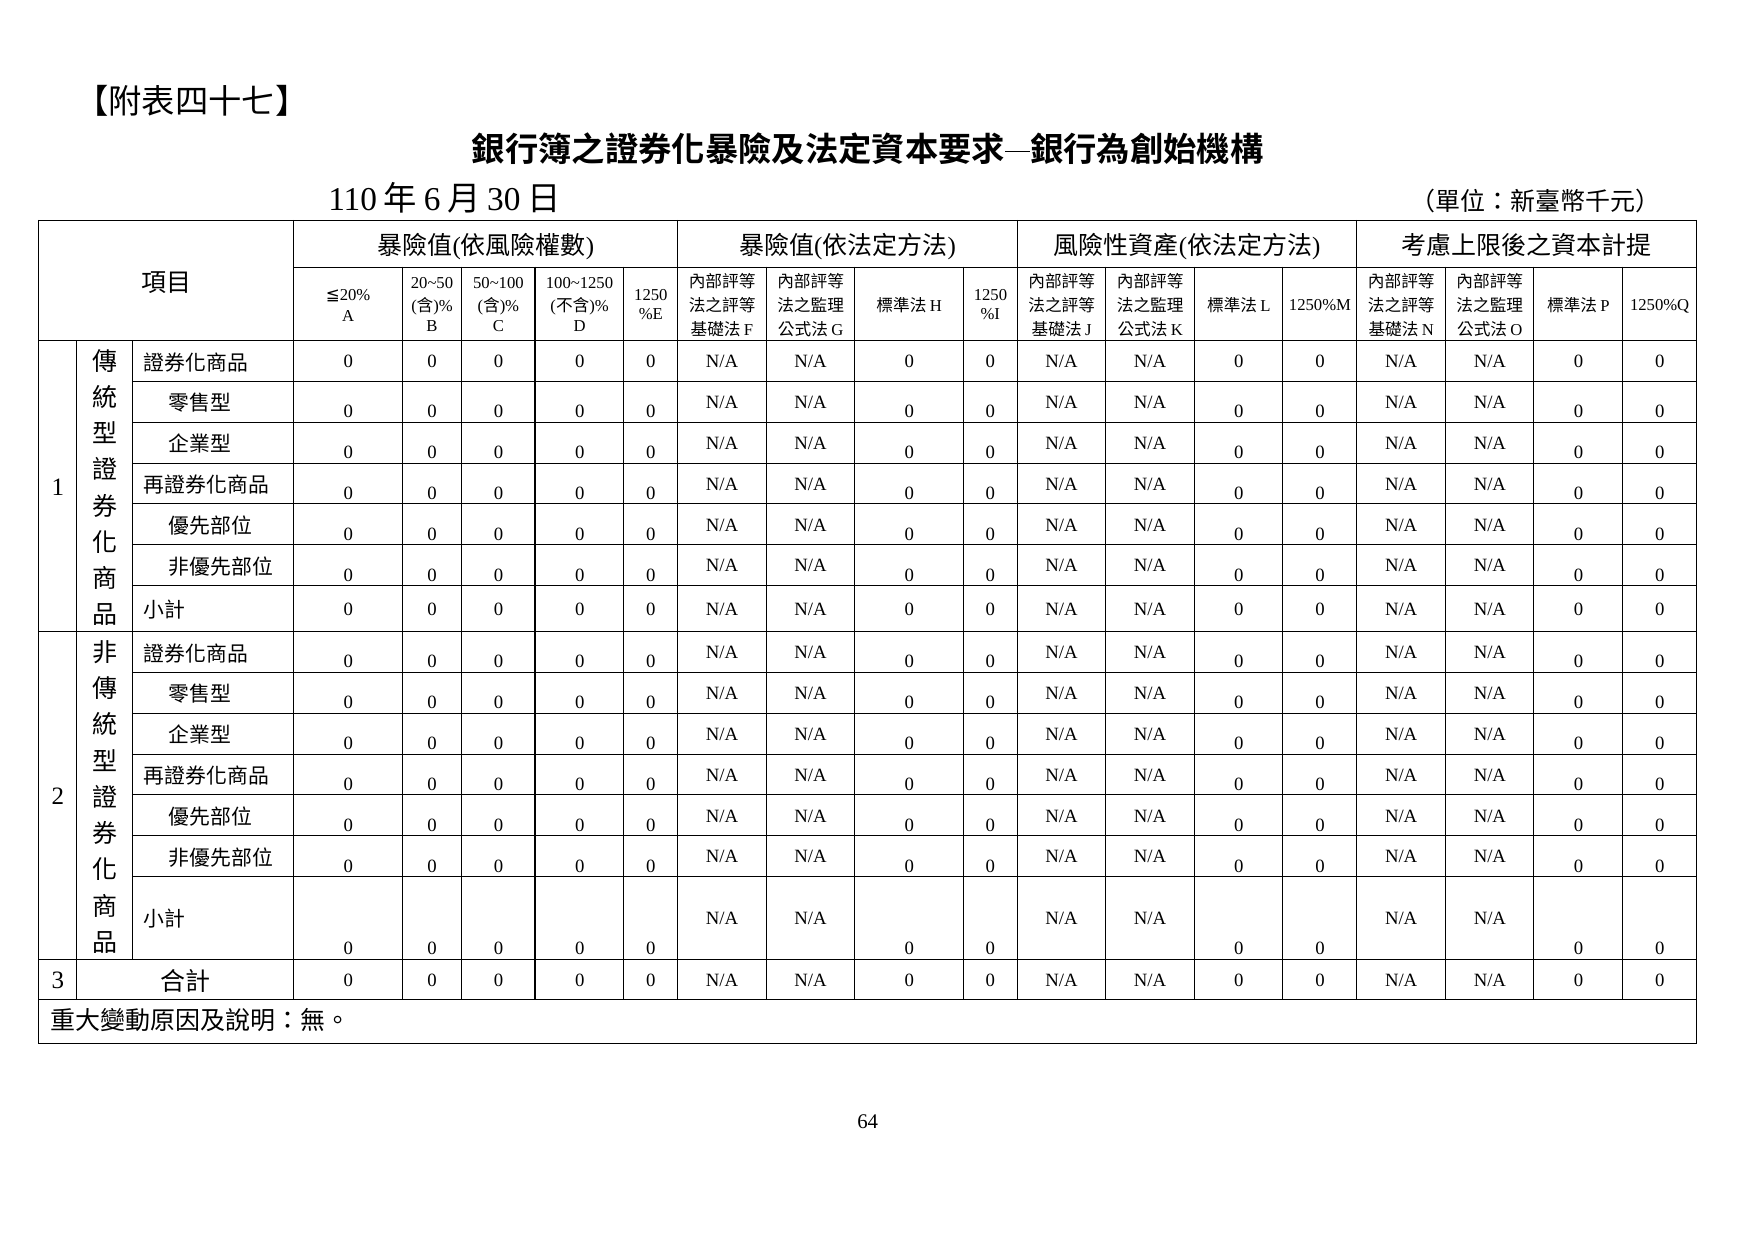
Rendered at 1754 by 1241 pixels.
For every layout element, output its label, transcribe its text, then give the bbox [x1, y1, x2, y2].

table_cell 0 [1195, 714, 1282, 753]
table_cell 0 [1623, 714, 1696, 753]
table_cell 0 [855, 632, 963, 672]
table_cell 0 [964, 755, 1017, 794]
table_cell 1 [39, 341, 76, 631]
table_cell 0 [1534, 877, 1622, 958]
table_cell 1250%I [964, 268, 1017, 340]
table_cell 0 [403, 877, 461, 958]
table_cell N/A [1357, 341, 1445, 381]
table_cell 0 [1623, 464, 1696, 503]
table_cell N/A [1106, 795, 1194, 835]
table_cell N/A [1446, 545, 1533, 585]
table_cell N/A [678, 795, 766, 835]
table_cell 0 [1623, 586, 1696, 631]
table_cell 標準法H [855, 268, 963, 340]
table_cell N/A [767, 341, 854, 381]
table_cell N/A [767, 382, 854, 422]
table_cell 0 [1283, 714, 1356, 753]
table_cell 標準法P [1534, 268, 1622, 340]
table_header 暴險值(依法定方法) [678, 221, 1017, 267]
table_cell N/A [1446, 673, 1533, 713]
table_cell 非優先部位 [133, 836, 293, 876]
table_cell 2 [39, 632, 76, 958]
table_cell N/A [678, 755, 766, 794]
table_cell N/A [678, 464, 766, 503]
table_cell 50~100(含)% C [462, 268, 534, 340]
table_cell 0 [1534, 423, 1622, 462]
table_cell 0 [294, 836, 402, 876]
table_cell N/A [767, 504, 854, 544]
table_cell 0 [294, 545, 402, 585]
table_cell 0 [294, 504, 402, 544]
table_cell 0 [1283, 341, 1356, 381]
table_cell N/A [767, 877, 854, 958]
table_cell 0 [964, 877, 1017, 958]
table_cell 0 [536, 877, 623, 958]
table_cell 0 [624, 755, 677, 794]
table_cell 0 [624, 545, 677, 585]
table_cell 0 [1623, 341, 1696, 381]
table_cell N/A [678, 504, 766, 544]
table_cell 0 [462, 714, 534, 753]
table_cell 0 [1195, 960, 1282, 999]
table_cell 0 [462, 586, 534, 631]
table_cell 0 [536, 545, 623, 585]
table_cell 0 [855, 673, 963, 713]
table_cell 0 [1623, 795, 1696, 835]
table_cell 0 [855, 586, 963, 631]
table_cell 0 [403, 341, 461, 381]
table_cell N/A [678, 382, 766, 422]
table_cell 0 [855, 423, 963, 462]
table_cell 0 [403, 423, 461, 462]
table_cell 1250%E [624, 268, 677, 340]
table_cell 0 [462, 545, 534, 585]
table_cell 0 [1195, 545, 1282, 585]
table_cell 0 [294, 586, 402, 631]
table_cell 0 [403, 464, 461, 503]
table_cell N/A [1357, 960, 1445, 999]
table_cell 0 [964, 586, 1017, 631]
table_cell 0 [1534, 341, 1622, 381]
table_cell 1250%Q [1623, 268, 1696, 340]
table_cell 0 [1534, 673, 1622, 713]
table_cell N/A [1106, 714, 1194, 753]
table_cell 0 [855, 795, 963, 835]
table_cell 非傳統型證券化商品 [77, 632, 132, 958]
table_cell 0 [624, 504, 677, 544]
table_cell 0 [1534, 504, 1622, 544]
table_cell 0 [462, 795, 534, 835]
table_cell 0 [1534, 836, 1622, 876]
table_cell 0 [462, 755, 534, 794]
table_cell 0 [624, 877, 677, 958]
table_cell 標準法L [1195, 268, 1282, 340]
table_cell 0 [462, 341, 534, 381]
table_cell 0 [964, 504, 1017, 544]
table_cell 0 [536, 795, 623, 835]
table_cell 0 [536, 673, 623, 713]
table_cell 0 [624, 632, 677, 672]
table_cell 0 [1283, 382, 1356, 422]
table_cell 0 [624, 423, 677, 462]
table_cell 0 [462, 382, 534, 422]
table_cell 0 [403, 836, 461, 876]
table_cell 0 [294, 341, 402, 381]
table_cell N/A [1106, 382, 1194, 422]
table_cell 0 [1195, 755, 1282, 794]
table_cell 3 [39, 960, 76, 999]
table_cell 0 [855, 464, 963, 503]
table_cell 0 [294, 755, 402, 794]
table_header 考慮上限後之資本計提 [1357, 221, 1696, 267]
table_cell 0 [1283, 545, 1356, 585]
table_cell N/A [1357, 755, 1445, 794]
table_cell 0 [1534, 960, 1622, 999]
table_cell 0 [1534, 464, 1622, 503]
table_cell 0 [294, 464, 402, 503]
table_cell 0 [964, 341, 1017, 381]
table_cell 0 [964, 836, 1017, 876]
table_cell N/A [1106, 755, 1194, 794]
table_cell 0 [1283, 755, 1356, 794]
table_cell N/A [1446, 960, 1533, 999]
table_cell 非優先部位 [133, 545, 293, 585]
table_cell N/A [1018, 836, 1105, 876]
table_cell N/A [767, 714, 854, 753]
table_cell N/A [678, 714, 766, 753]
table_cell 0 [462, 632, 534, 672]
table_cell 0 [964, 714, 1017, 753]
table_cell 0 [964, 632, 1017, 672]
table_cell 合計 [77, 960, 293, 999]
table_cell 零售型 [133, 382, 293, 422]
table_cell 0 [403, 382, 461, 422]
table_cell 0 [403, 545, 461, 585]
table_cell N/A [1018, 504, 1105, 544]
table_cell N/A [1446, 341, 1533, 381]
table_cell 0 [1623, 877, 1696, 958]
table_cell N/A [1357, 836, 1445, 876]
table_header 風險性資產(依法定方法) [1018, 221, 1356, 267]
table_cell 0 [624, 341, 677, 381]
table_cell 0 [855, 545, 963, 585]
table_cell N/A [1357, 504, 1445, 544]
table_cell 0 [1283, 464, 1356, 503]
table_cell 0 [1283, 673, 1356, 713]
table_cell 0 [855, 960, 963, 999]
table_cell 0 [964, 545, 1017, 585]
table_cell 0 [624, 382, 677, 422]
table_cell 0 [403, 960, 461, 999]
table_cell ≦20% A [294, 268, 402, 340]
table_cell N/A [1357, 586, 1445, 631]
table_cell N/A [767, 586, 854, 631]
table_cell 0 [1195, 836, 1282, 876]
table_cell 0 [624, 464, 677, 503]
table_cell 0 [403, 632, 461, 672]
table_cell 0 [1534, 545, 1622, 585]
table_cell 0 [855, 755, 963, 794]
table_cell 0 [462, 673, 534, 713]
table_cell 0 [1195, 586, 1282, 631]
table_cell N/A [678, 877, 766, 958]
table_cell 0 [403, 795, 461, 835]
table_cell 0 [294, 714, 402, 753]
table_cell 0 [1623, 673, 1696, 713]
table_cell 證券化商品 [133, 341, 293, 381]
table_cell N/A [1357, 714, 1445, 753]
table_cell 企業型 [133, 714, 293, 753]
table_cell 0 [1195, 341, 1282, 381]
table_cell 0 [294, 877, 402, 958]
table_cell 內部評等法之監理公式法O [1446, 268, 1533, 340]
table_cell N/A [1106, 877, 1194, 958]
table_cell N/A [1357, 545, 1445, 585]
table_cell 0 [1283, 795, 1356, 835]
table_cell N/A [1106, 545, 1194, 585]
table_cell 0 [1283, 504, 1356, 544]
table_cell 0 [462, 464, 534, 503]
table_cell 0 [1195, 795, 1282, 835]
table_cell N/A [767, 423, 854, 462]
table_cell 0 [624, 586, 677, 631]
table_cell N/A [1018, 673, 1105, 713]
subtitle 【附表四十七】 [75, 75, 1660, 123]
table_cell 內部評等法之監理公式法K [1106, 268, 1194, 340]
table_cell 100~1250 (不含)% D [536, 268, 623, 340]
table_cell 0 [1195, 464, 1282, 503]
table_cell N/A [678, 836, 766, 876]
table_cell N/A [767, 755, 854, 794]
table_cell 0 [964, 423, 1017, 462]
table_cell 0 [1623, 632, 1696, 672]
table_cell 0 [1534, 755, 1622, 794]
table_cell 企業型 [133, 423, 293, 462]
table_cell 0 [536, 382, 623, 422]
table_cell 0 [855, 714, 963, 753]
table_cell 0 [536, 714, 623, 753]
table_cell 0 [536, 960, 623, 999]
table_cell N/A [1446, 423, 1533, 462]
table_cell N/A [767, 545, 854, 585]
table_cell 0 [462, 423, 534, 462]
table_cell 0 [855, 504, 963, 544]
table_cell 0 [403, 755, 461, 794]
table_cell 0 [403, 586, 461, 631]
table_cell N/A [1106, 464, 1194, 503]
table_cell 0 [624, 960, 677, 999]
table_cell 0 [964, 960, 1017, 999]
table_cell 0 [624, 795, 677, 835]
table_cell 0 [964, 673, 1017, 713]
table_cell N/A [1446, 714, 1533, 753]
table_cell 0 [462, 877, 534, 958]
table_cell N/A [1446, 464, 1533, 503]
table_cell 0 [1623, 755, 1696, 794]
table_cell N/A [1018, 795, 1105, 835]
table_cell 0 [1623, 960, 1696, 999]
table_header 項目 [39, 221, 293, 340]
table_cell 0 [462, 504, 534, 544]
table_cell 0 [964, 795, 1017, 835]
table_cell 0 [964, 464, 1017, 503]
table_cell N/A [678, 423, 766, 462]
table_cell 內部評等法之評等基礎法N [1357, 268, 1445, 340]
table_cell 0 [1623, 382, 1696, 422]
table_cell 0 [964, 382, 1017, 422]
table_cell 20~50 (含)% B [403, 268, 461, 340]
table_cell N/A [1357, 423, 1445, 462]
table_cell 0 [1195, 877, 1282, 958]
table_cell N/A [1106, 504, 1194, 544]
table_cell N/A [1106, 673, 1194, 713]
table_cell 0 [462, 836, 534, 876]
table_cell N/A [767, 795, 854, 835]
table_cell 0 [536, 341, 623, 381]
table_cell N/A [767, 464, 854, 503]
table_cell 0 [294, 960, 402, 999]
table_cell N/A [1106, 836, 1194, 876]
table_cell 零售型 [133, 673, 293, 713]
table_cell 重大變動原因及說明：無。 [39, 1000, 1696, 1043]
table_cell N/A [1446, 382, 1533, 422]
table_cell N/A [1446, 586, 1533, 631]
table_cell N/A [1446, 755, 1533, 794]
table_cell 0 [403, 714, 461, 753]
table_cell N/A [1357, 382, 1445, 422]
table_cell N/A [1018, 545, 1105, 585]
table_cell 0 [294, 632, 402, 672]
table_cell N/A [678, 960, 766, 999]
table_cell 0 [1534, 382, 1622, 422]
table_cell 再證券化商品 [133, 755, 293, 794]
table_cell N/A [1018, 632, 1105, 672]
table_cell N/A [1106, 586, 1194, 631]
table_cell N/A [1106, 341, 1194, 381]
table_cell 內部評等法之評等基礎法J [1018, 268, 1105, 340]
table_cell N/A [1446, 795, 1533, 835]
table_cell 0 [536, 464, 623, 503]
table_cell N/A [1357, 877, 1445, 958]
table_cell 內部評等法之監理公式法G [767, 268, 854, 340]
table_cell 0 [294, 673, 402, 713]
table_cell N/A [1106, 960, 1194, 999]
table_cell 0 [1195, 632, 1282, 672]
table_cell 0 [855, 341, 963, 381]
table_cell N/A [1018, 877, 1105, 958]
table_cell 小計 [133, 877, 293, 958]
table_cell 0 [1623, 836, 1696, 876]
table_cell 0 [536, 755, 623, 794]
table_cell 0 [1283, 877, 1356, 958]
table_cell N/A [1446, 632, 1533, 672]
table_cell 再證券化商品 [133, 464, 293, 503]
table_cell N/A [678, 586, 766, 631]
table_cell N/A [1106, 423, 1194, 462]
table_header 暴險值(依風險權數) [294, 221, 677, 267]
table_cell N/A [1018, 464, 1105, 503]
table_cell 0 [294, 795, 402, 835]
table_cell N/A [767, 632, 854, 672]
table_cell N/A [1018, 586, 1105, 631]
text 110年6月30日 （單位：新臺幣千元） [75, 171, 1660, 220]
table_cell 0 [1195, 423, 1282, 462]
table_cell 0 [1623, 504, 1696, 544]
table_cell 0 [624, 836, 677, 876]
table_cell N/A [678, 341, 766, 381]
table_cell N/A [1357, 632, 1445, 672]
table_cell N/A [1018, 341, 1105, 381]
table_cell 0 [1283, 836, 1356, 876]
table_cell 0 [1534, 795, 1622, 835]
table_cell 0 [1534, 714, 1622, 753]
table_cell 0 [1283, 632, 1356, 672]
table_cell 優先部位 [133, 504, 293, 544]
table_cell 1250%M [1283, 268, 1356, 340]
table_cell N/A [1446, 836, 1533, 876]
table_cell 0 [1534, 632, 1622, 672]
table_cell N/A [1357, 464, 1445, 503]
table_cell N/A [1018, 960, 1105, 999]
table_cell 0 [624, 714, 677, 753]
table_cell N/A [678, 545, 766, 585]
table_cell 0 [1283, 960, 1356, 999]
table_cell N/A [1357, 795, 1445, 835]
table_cell 0 [1283, 586, 1356, 631]
table_cell N/A [1018, 382, 1105, 422]
table_cell 0 [1195, 673, 1282, 713]
table_cell 傳統型證券化商品 [77, 341, 132, 631]
table_cell 0 [855, 836, 963, 876]
table_cell 0 [1623, 545, 1696, 585]
table_cell N/A [1018, 714, 1105, 753]
table_cell N/A [1106, 632, 1194, 672]
table_cell 0 [855, 382, 963, 422]
table_cell 證券化商品 [133, 632, 293, 672]
table_cell N/A [767, 673, 854, 713]
table_cell N/A [1446, 877, 1533, 958]
table_cell 0 [1623, 423, 1696, 462]
table_cell 0 [1195, 504, 1282, 544]
table_cell N/A [767, 960, 854, 999]
text 銀行簿之證券化暴險及法定資本要求─銀行為創始機構 [75, 123, 1660, 171]
table_cell 0 [624, 673, 677, 713]
table_cell N/A [1018, 423, 1105, 462]
table_cell 0 [536, 632, 623, 672]
table_cell 優先部位 [133, 795, 293, 835]
table_cell 0 [536, 586, 623, 631]
table_cell 小計 [133, 586, 293, 631]
table_cell N/A [678, 673, 766, 713]
table_cell N/A [678, 632, 766, 672]
table_cell 0 [294, 423, 402, 462]
table_cell 0 [1283, 423, 1356, 462]
table_cell N/A [1357, 673, 1445, 713]
table_cell 0 [1195, 382, 1282, 422]
table_cell 0 [536, 836, 623, 876]
table_cell N/A [1446, 504, 1533, 544]
table_cell 0 [855, 877, 963, 958]
table_cell N/A [767, 836, 854, 876]
table_cell 0 [403, 673, 461, 713]
table_cell N/A [1018, 755, 1105, 794]
table_cell 內部評等法之評等基礎法F [678, 268, 766, 340]
table_cell 0 [403, 504, 461, 544]
table_cell 0 [536, 504, 623, 544]
table_cell 0 [462, 960, 534, 999]
table_cell 0 [294, 382, 402, 422]
table_cell 0 [536, 423, 623, 462]
table_cell 0 [1534, 586, 1622, 631]
